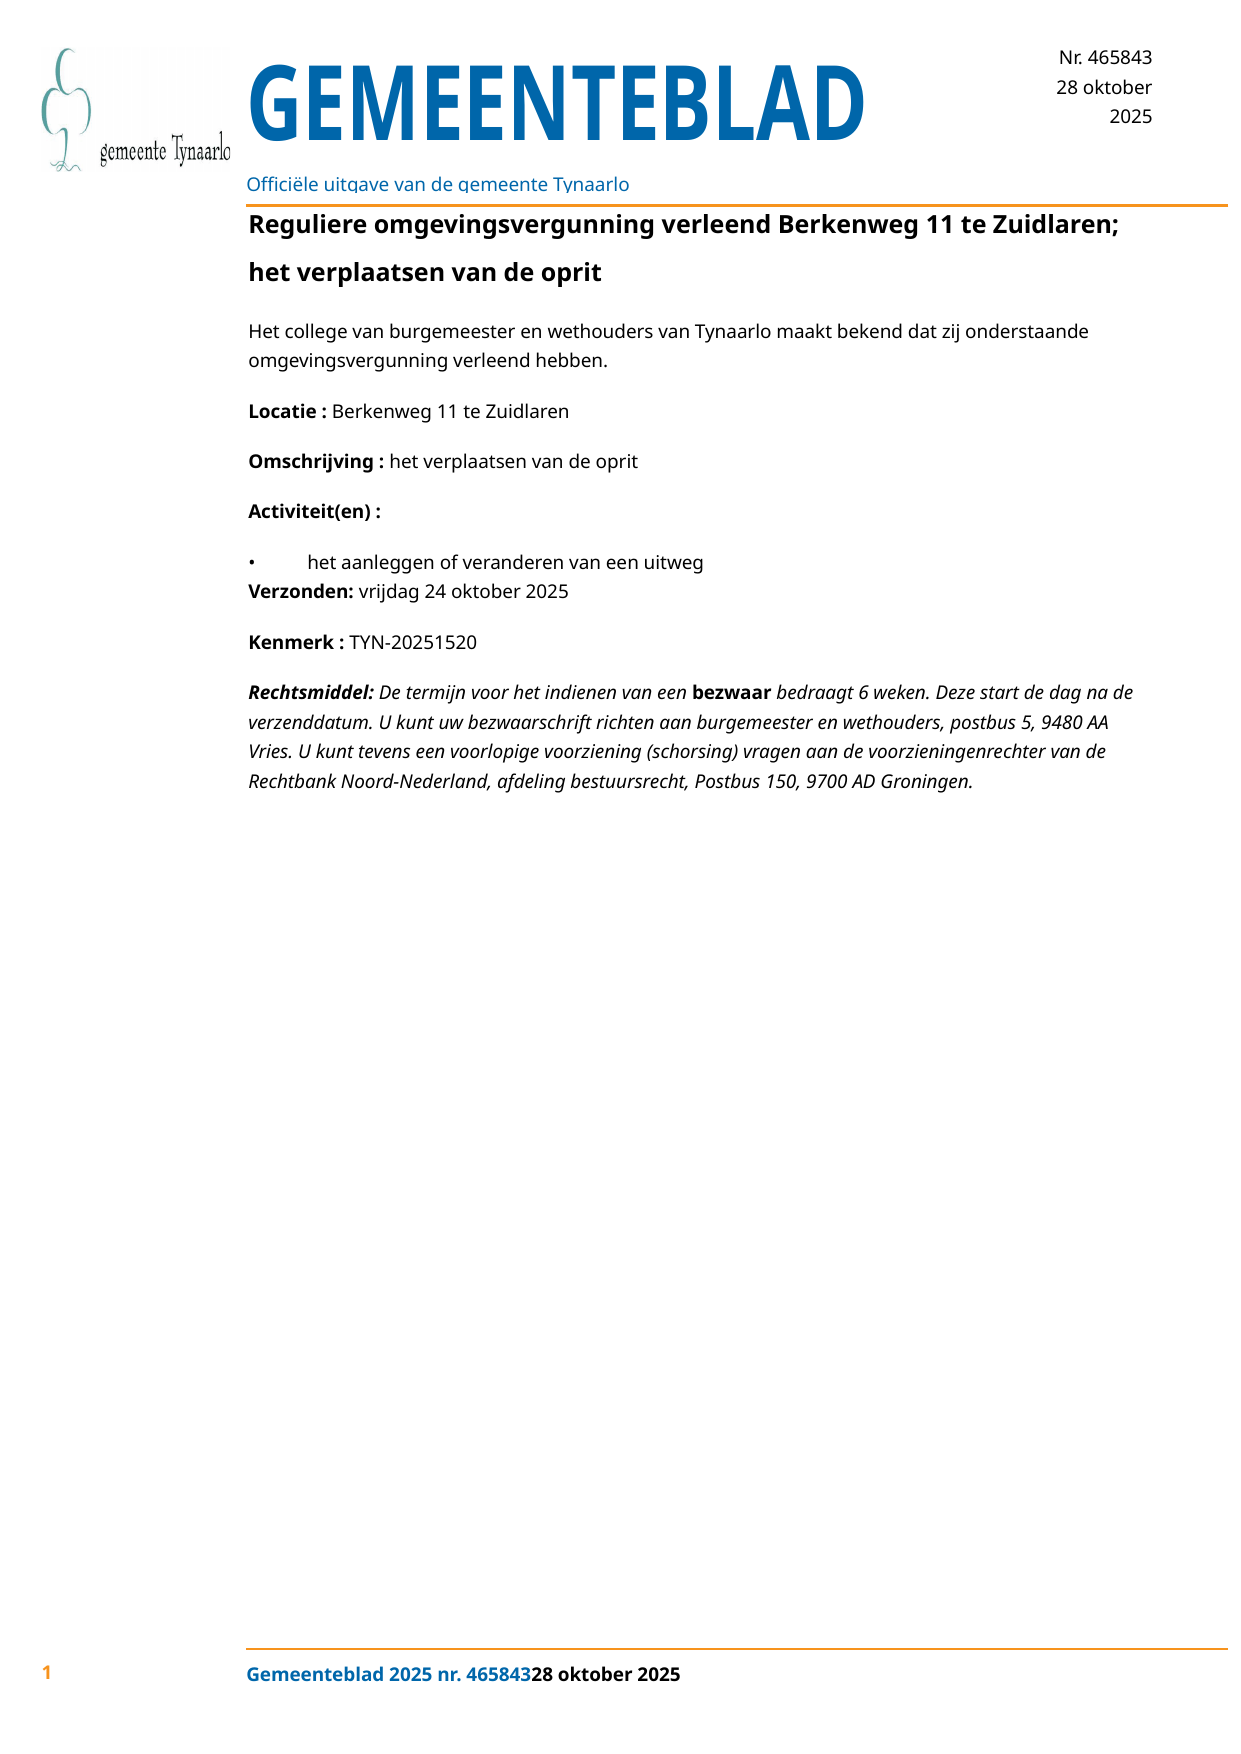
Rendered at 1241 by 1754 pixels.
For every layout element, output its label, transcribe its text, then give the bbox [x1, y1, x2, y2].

text Locatie : Berkenweg 11 te Zuidlaren [248, 398, 1152, 424]
text Omschrijving : het verplaatsen van de oprit [248, 448, 1152, 474]
text Kenmerk : TYN-20251520 [248, 629, 1152, 655]
text Rechtsmiddel: De termijn voor het indienen van een bezwaar bedraagt 6 weken. Deze start de dag na de verzenddatum. U kunt uw bezwaarschrift richten aan burgemeester en wethouders, postbus 5, 9480 AA Vries. U kunt tevens een voorlopige voorziening (schorsing) vragen aan de voorzieningenrechter van de Rechtbank Noord-Nederland, afdeling bestuursrecht, Postbus 150, 9700 AD Groningen. [248, 679, 1152, 794]
picture [41, 47, 231, 172]
text Verzonden: vrijdag 24 oktober 2025 [248, 579, 1152, 604]
list het aanleggen of veranderen van een uitweg [248, 549, 1152, 575]
text Activiteit(en) : [248, 499, 1152, 524]
text Het college van burgemeester en wethouders van Tynaarlo maakt bekend dat zij onderstaande omgevingsvergunning verleend hebben. [248, 318, 1152, 373]
text Reguliere omgevingsvergunning verleend Berkenweg 11 te Zuidlaren; het verplaatsen van de oprit [248, 207, 1152, 288]
